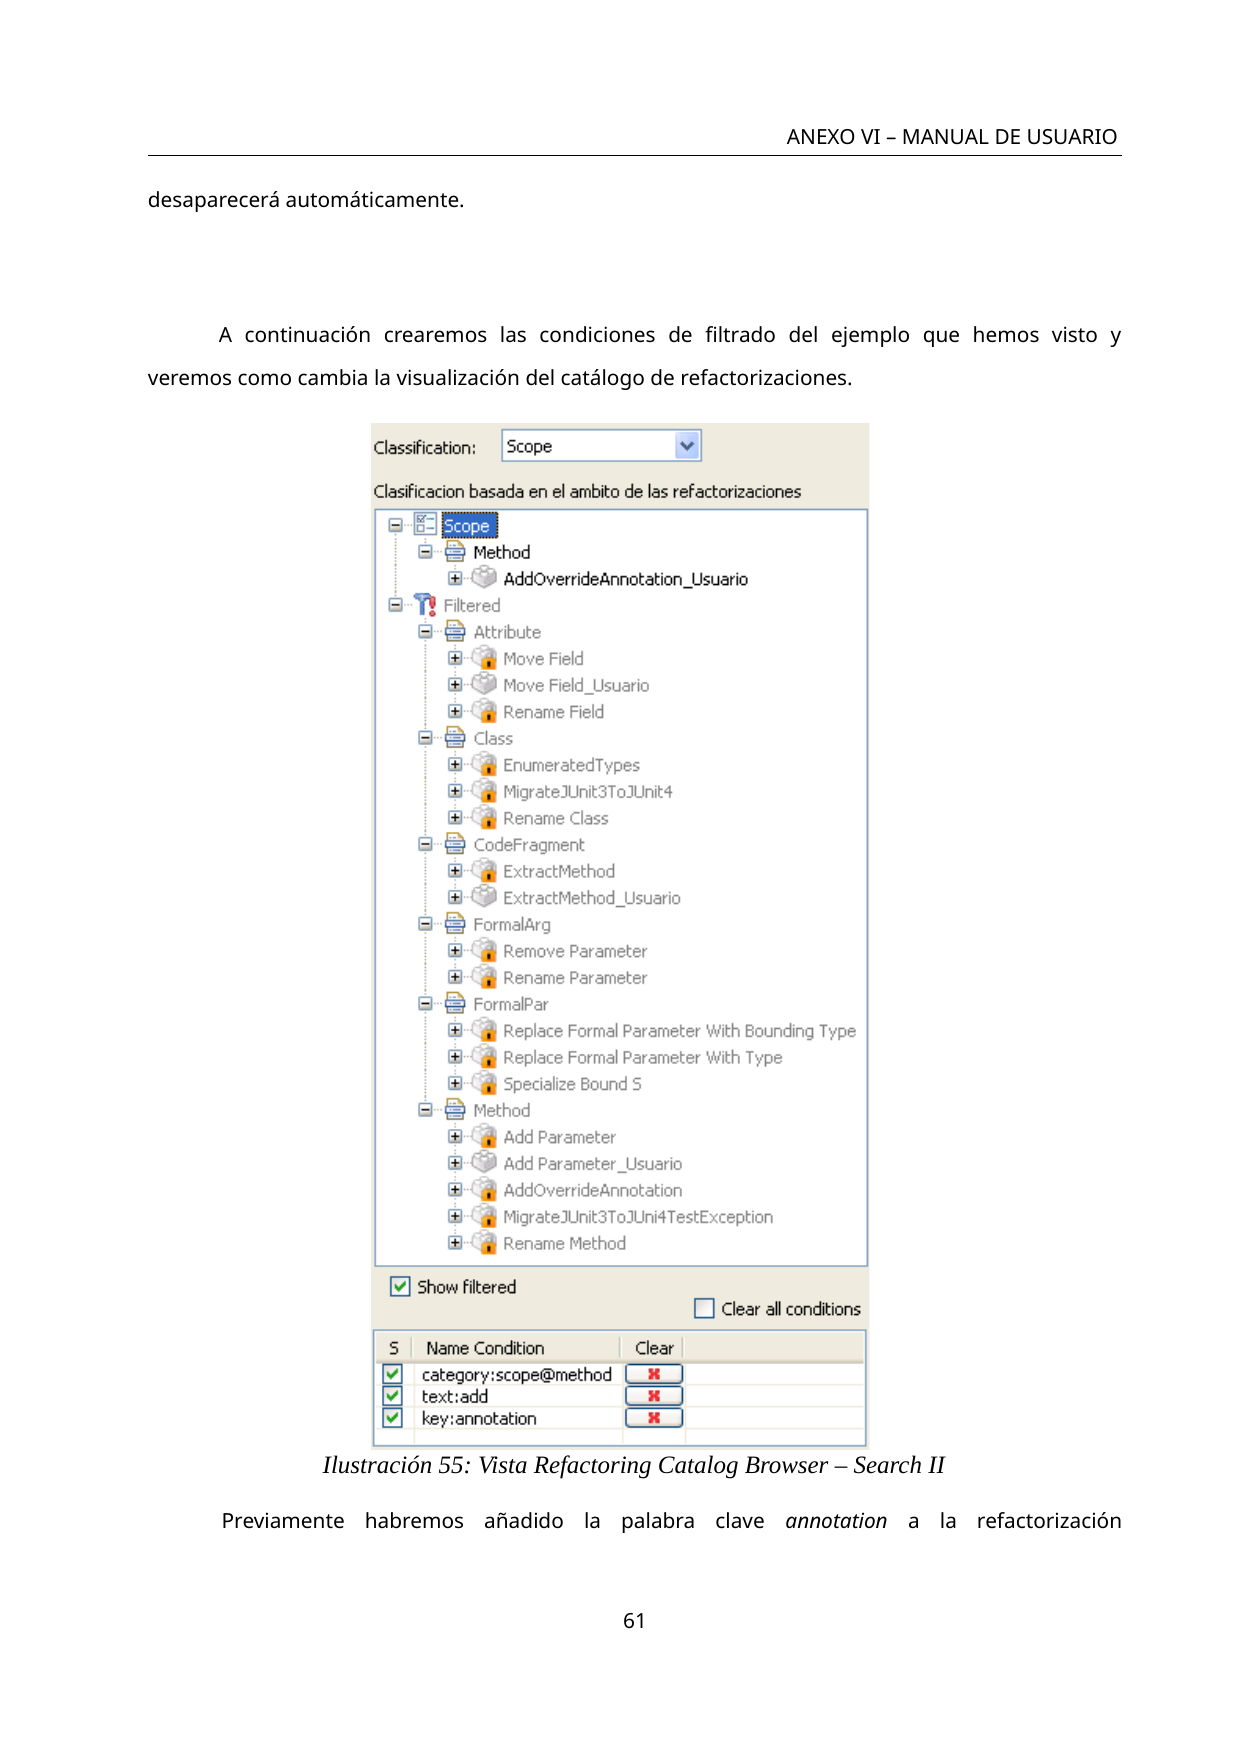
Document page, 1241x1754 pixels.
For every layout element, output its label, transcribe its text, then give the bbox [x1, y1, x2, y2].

text Ilustración 55: Vista Refactoring Catalog Browser – Search II [313, 436, 957, 1478]
picture [371, 423, 870, 1450]
text A continuación crearemos las condiciones de filtrado del ejemplo que hemos visto y veremos como cambia la visualización del catálogo de refactorizaciones. [148, 320, 1122, 391]
text Previamente habremos añadido la palabra clave annotation a la refactorización [148, 1450, 1122, 1534]
text desaparecerá automáticamente. [148, 185, 1122, 213]
